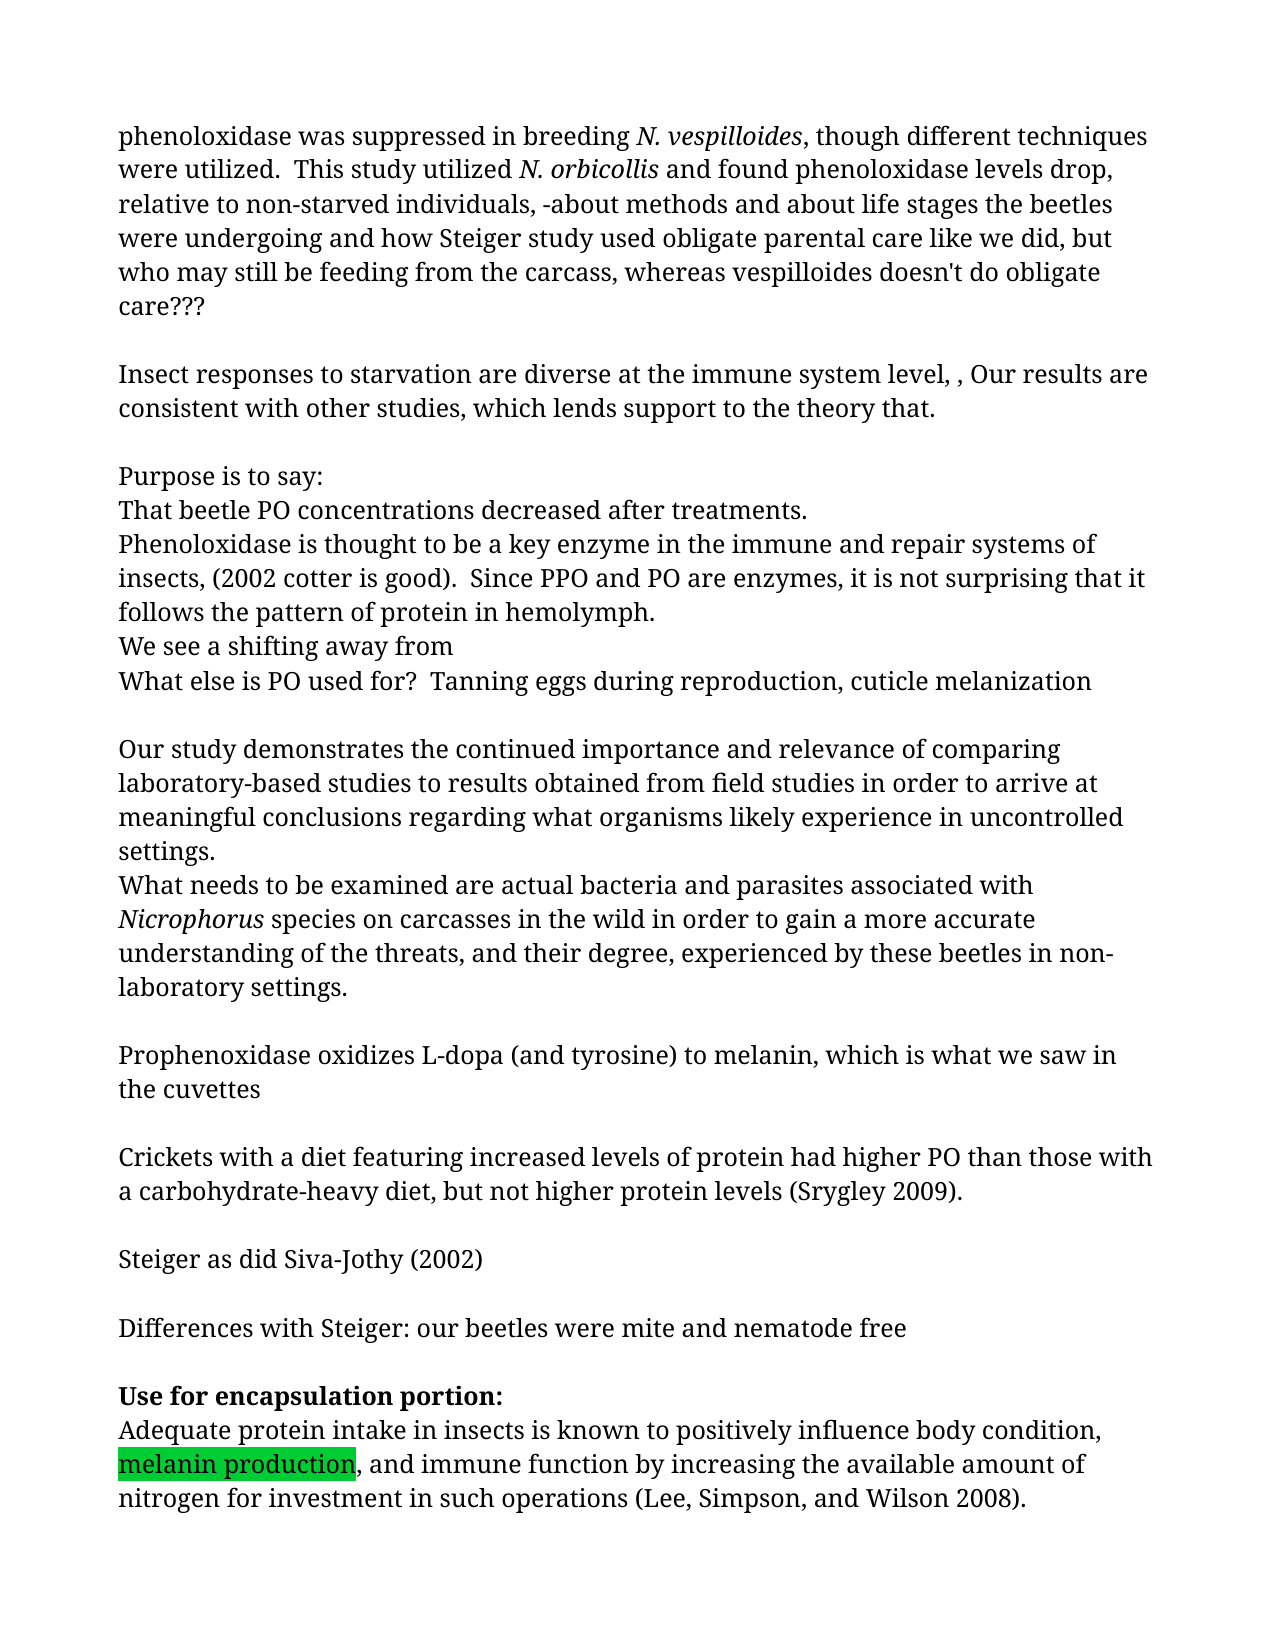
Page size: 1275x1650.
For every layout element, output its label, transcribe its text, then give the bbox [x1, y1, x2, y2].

text Adequate protein intake in insects is known to positively influence body condition, melanin production, and immune function by increasing the available amount of nitrogen for investment in such operations (Lee, Simpson, and Wilson 2008). [118, 1412, 1157, 1515]
text Crickets with a diet featuring increased levels of protein had higher PO than those with a carbohydrate-heavy diet, but not higher protein levels (Srygley 2009). [118, 1140, 1157, 1208]
text What needs to be examined are actual bacteria and parasites associated with Nicrophorus species on carcasses in the wild in order to gain a more accurate understanding of the threats, and their degree, experienced by these beetles in non-laboratory settings. [118, 867, 1157, 1004]
text Use for encapsulation portion: [118, 1378, 1157, 1412]
text Phenoloxidase is thought to be a key enzyme in the immune and repair systems of insects, (2002 cotter is good). Since PPO and PO are enzymes, it is not surprising that it follows the pattern of protein in hemolymph. [118, 527, 1157, 629]
text Purpose is to say: [118, 459, 1157, 493]
text Our study demonstrates the continued importance and relevance of comparing laboratory-based studies to results obtained from field studies in order to arrive at meaningful conclusions regarding what organisms likely experience in uncontrolled settings. [118, 731, 1157, 867]
text Insect responses to starvation are diverse at the immune system level, , Our results are consistent with other studies, which lends support to the theory that. [118, 357, 1157, 425]
text That beetle PO concentrations decreased after treatments. [118, 493, 1157, 527]
text What else is PO used for? Tanning eggs during reproduction, cuticle melanization [118, 663, 1157, 697]
text Differences with Steiger: our beetles were mite and nematode free [118, 1310, 1157, 1344]
text phenoloxidase was suppressed in breeding N. vespilloides, though different techniques were utilized. This study utilized N. orbicollis and found phenoloxidase levels drop, relative to non-starved individuals, -about methods and about life stages the beetles were undergoing and how Steiger study used obligate parental care like we did, but who may still be feeding from the carcass, whereas vespilloides doesn't do obligate care??? [118, 118, 1157, 322]
text Steiger as did Siva-Jothy (2002) [118, 1242, 1157, 1276]
text Prophenoxidase oxidizes L-dopa (and tyrosine) to melanin, which is what we saw in the cuvettes [118, 1038, 1157, 1106]
text We see a shifting away from [118, 629, 1157, 663]
